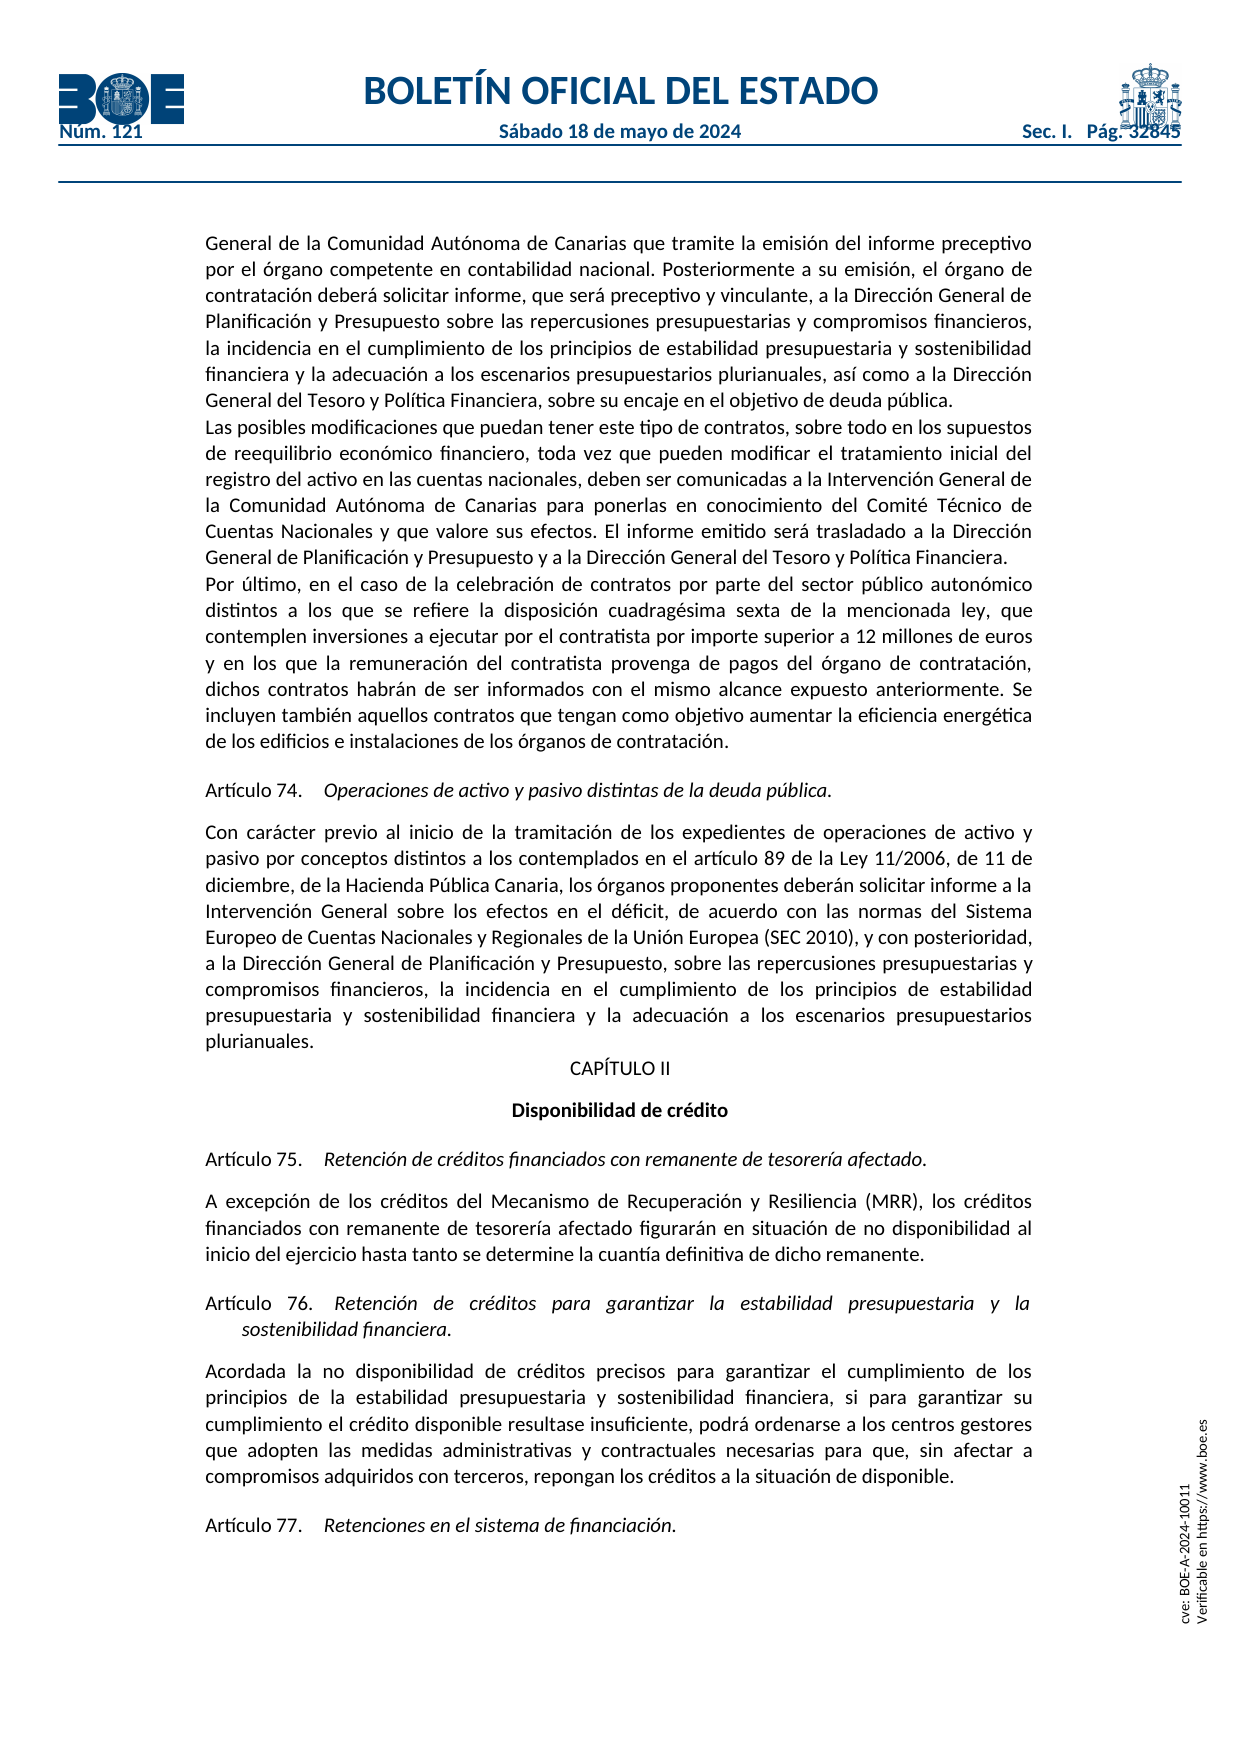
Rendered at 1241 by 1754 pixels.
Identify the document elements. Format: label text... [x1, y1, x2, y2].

text Por último, en el caso de la celebración de contratos por parte del sector público autonómico distintos a los que se refiere la disposición cuadragésima sexta de la mencionada ley, que contemplen inversiones a ejecutar por el contratista por importe superior a 12 millones de euros y en los que la remuneración del contratista provenga de pagos del órgano de contratación, dichos contratos habrán de ser informados con el mismo alcance expuesto anteriormente. Se incluyen también aquellos contratos que tengan como objetivo aumentar la eficiencia energética de los edificios e instalaciones de los órganos de contratación. [205, 571, 1034, 753]
text Acordada la no disponibilidad de créditos precisos para garantizar el cumplimiento de los principios de la estabilidad presupuestaria y sostenibilidad financiera, si para garantizar su cumplimiento el crédito disponible resultase insuficiente, podrá ordenarse a los centros gestores que adopten las medidas administrativas y contractuales necesarias para que, sin afectar a compromisos adquiridos con terceros, repongan los créditos a la situación de disponible. [205, 1358, 1034, 1488]
text Artículo 74. Operaciones de activo y pasivo distintas de la deuda pública. [205, 777, 1034, 802]
text General de la Comunidad Autónoma de Canarias que tramite la emisión del informe preceptivo por el órgano competente en contabilidad nacional. Posteriormente a su emisión, el órgano de contratación deberá solicitar informe, que será preceptivo y vinculante, a la Dirección General de Planificación y Presupuesto sobre las repercusiones presupuestarias y compromisos financieros, la incidencia en el cumplimiento de los principios de estabilidad presupuestaria y sostenibilidad financiera y la adecuación a los escenarios presupuestarios plurianuales, así como a la Dirección General del Tesoro y Política Financiera, sobre su encaje en el objetivo de deuda pública. [205, 230, 1034, 413]
text Artículo 77. Retenciones en el sistema de financiación. [205, 1512, 1034, 1537]
text CAPÍTULO II [222, 1055, 1019, 1081]
text Disponibilidad de crédito [265, 1098, 975, 1123]
text A excepción de los créditos del Mecanismo de Recuperación y Resiliencia (MRR), los créditos financiados con remanente de tesorería afectado figurarán en situación de no disponibilidad al inicio del ejercicio hasta tanto se determine la cuantía definitiva de dicho remanente. [205, 1189, 1034, 1266]
text Artículo 75. Retención de créditos financiados con remanente de tesorería afectado. [205, 1146, 1034, 1171]
text Las posibles modificaciones que puedan tener este tipo de contratos, sobre todo en los supuestos de reequilibrio económico financiero, toda vez que pueden modificar el tratamiento inicial del registro del activo en las cuentas nacionales, deben ser comunicadas a la Intervención General de la Comunidad Autónoma de Canarias para ponerlas en conocimiento del Comité Técnico de Cuentas Nacionales y que valore sus efectos. El informe emitido será trasladado a la Dirección General de Planificación y Presupuesto y a la Dirección General del Tesoro y Política Financiera. [205, 414, 1034, 570]
text Con carácter previo al inicio de la tramitación de los expedientes de operaciones de activo y pasivo por conceptos distintos a los contemplados en el artículo 89 de la Ley 11/2006, de 11 de diciembre, de la Hacienda Pública Canaria, los órganos proponentes deberán solicitar informe a la Intervención General sobre los efectos en el déficit, de acuerdo con las normas del Sistema Europeo de Cuentas Nacionales y Regionales de la Unión Europea (SEC 2010), y con posterioridad, a la Dirección General de Planificación y Presupuesto, sobre las repercusiones presupuestarias y compromisos financieros, la incidencia en el cumplimiento de los principios de estabilidad presupuestaria y sostenibilidad financiera y la adecuación a los escenarios presupuestarios plurianuales. [205, 819, 1034, 1054]
text Artículo 76. Retención de créditos para garantizar la estabilidad presupuestaria y la sostenibilidad financiera. [205, 1290, 1034, 1341]
